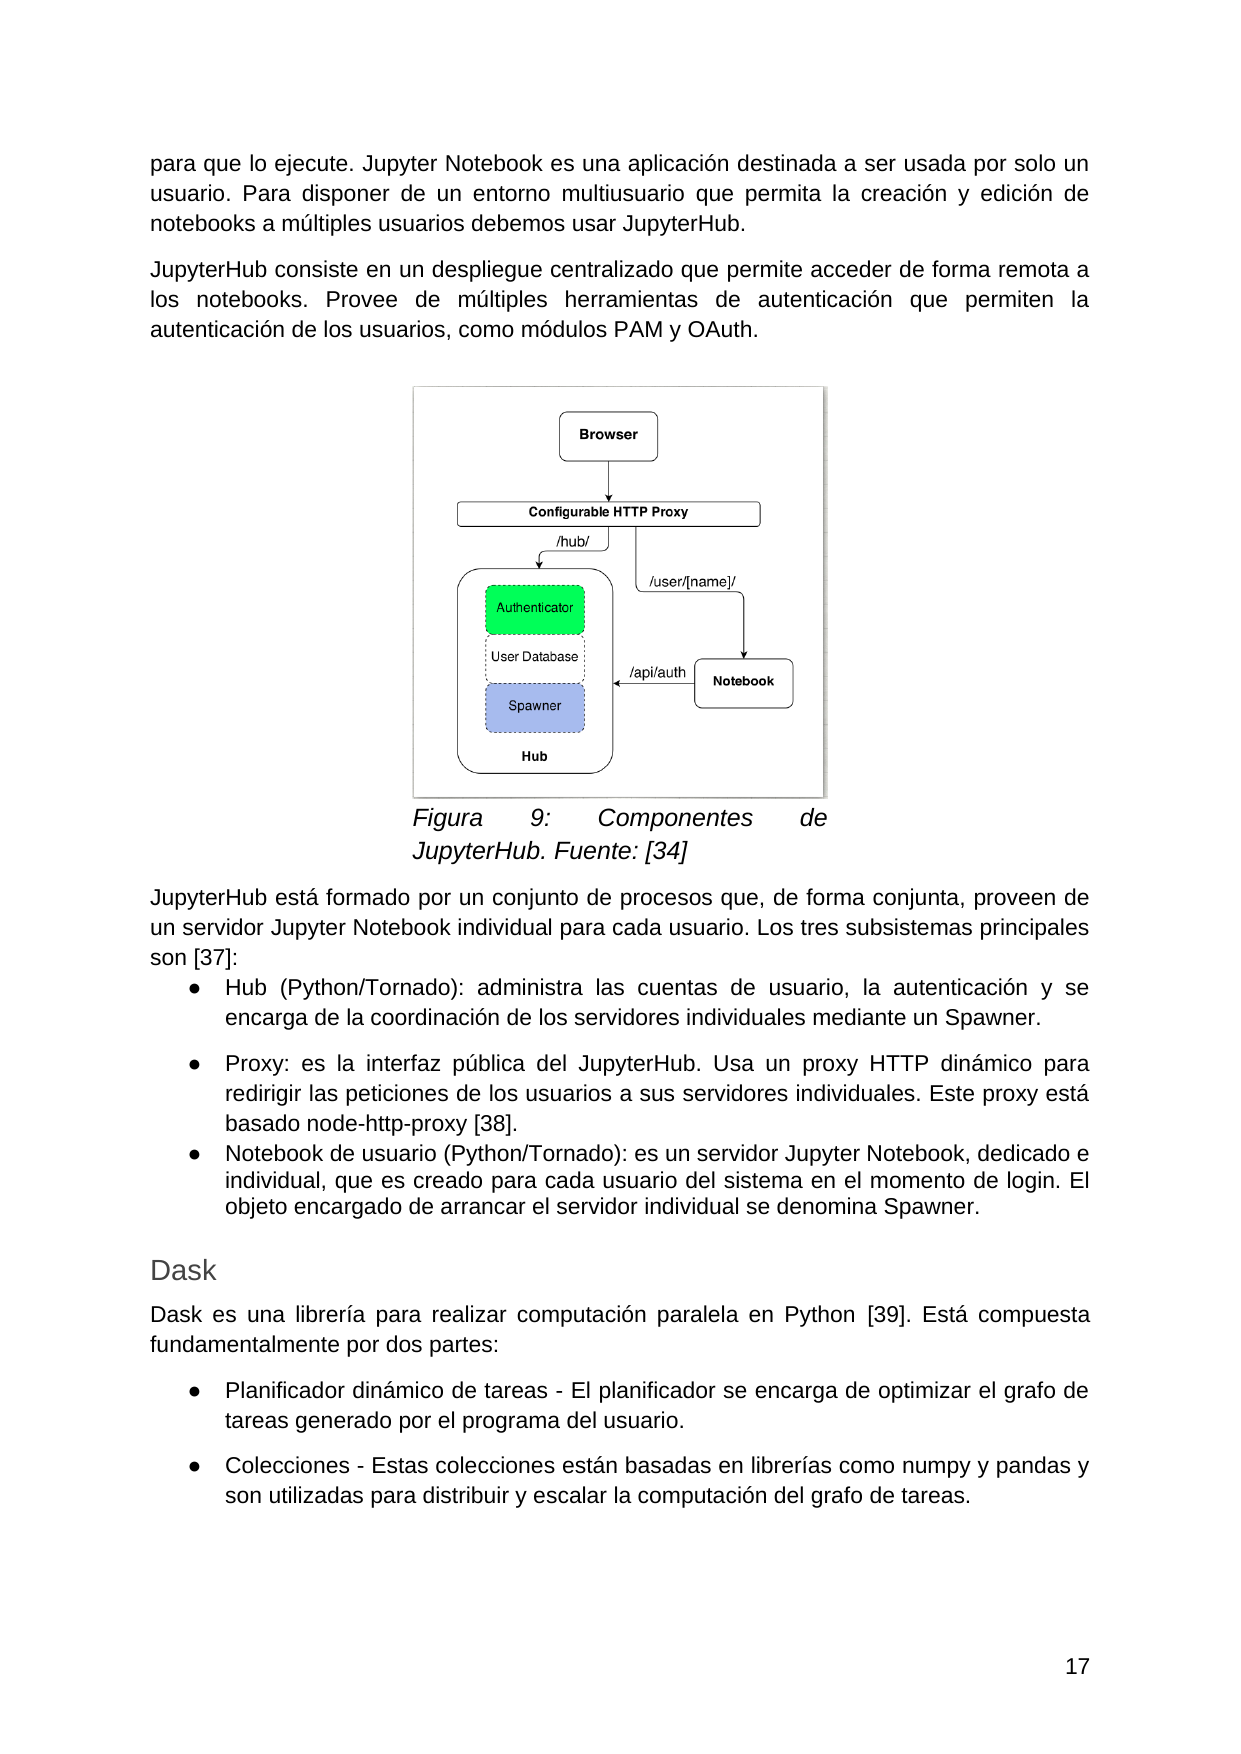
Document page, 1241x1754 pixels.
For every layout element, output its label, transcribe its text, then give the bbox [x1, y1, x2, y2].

picture [412, 386, 828, 799]
text Dask es una librería para realizar computación paralela en Python [39]. Está compuesta fundamentalmente por dos partes: [150, 1301, 1090, 1358]
list Planificador dinámico de tareas - El planificador se encarga de optimizar el grafo de tareas generado por el programa del usuario. [187, 1377, 1090, 1433]
list Colecciones - Estas colecciones están basadas en librerías como numpy y pandas y son utilizadas para distribuir y escalar la computación del grafo de tareas. [187, 1452, 1090, 1508]
text para que lo ejecute. Jupyter Notebook es una aplicación destinada a ser usada por solo un usuario. Para disponer de un entorno multiusuario que permita la creación y edición de notebooks a múltiples usuarios debemos usar JupyterHub. [150, 150, 1090, 237]
text JupyterHub está formado por un conjunto de procesos que, de forma conjunta, proveen de un servidor Jupyter Notebook individual para cada usuario. Los tres subsistemas principales son [37]: [150, 883, 1090, 970]
list Proxy: es la interfaz pública del JupyterHub. Usa un proxy HTTP dinámico para redirigir las peticiones de los usuarios a sus servidores individuales. Este proxy está basado node-http-proxy [38]. [187, 1049, 1090, 1136]
list Notebook de usuario (Python/Tornado): es un servidor Jupyter Notebook, dedicado e individual, que es creado para cada usuario del sistema en el momento de login. El objeto encargado de arrancar el servidor individual se denomina Spawner. [187, 1140, 1090, 1219]
list Hub (Python/Tornado): administra las cuentas de usuario, la autenticación y se encarga de la coordinación de los servidores individuales mediante un Spawner. [187, 974, 1090, 1031]
text JupyterHub consiste en un despliegue centralizado que permite acceder de forma remota a los notebooks. Provee de múltiples herramientas de autenticación que permiten la autenticación de los usuarios, como módulos PAM y OAuth. [150, 256, 1090, 342]
subtitle Dask [150, 1253, 1090, 1286]
text Figura 9: Componentes de JupyterHub. Fuente: [34] [412, 799, 828, 865]
